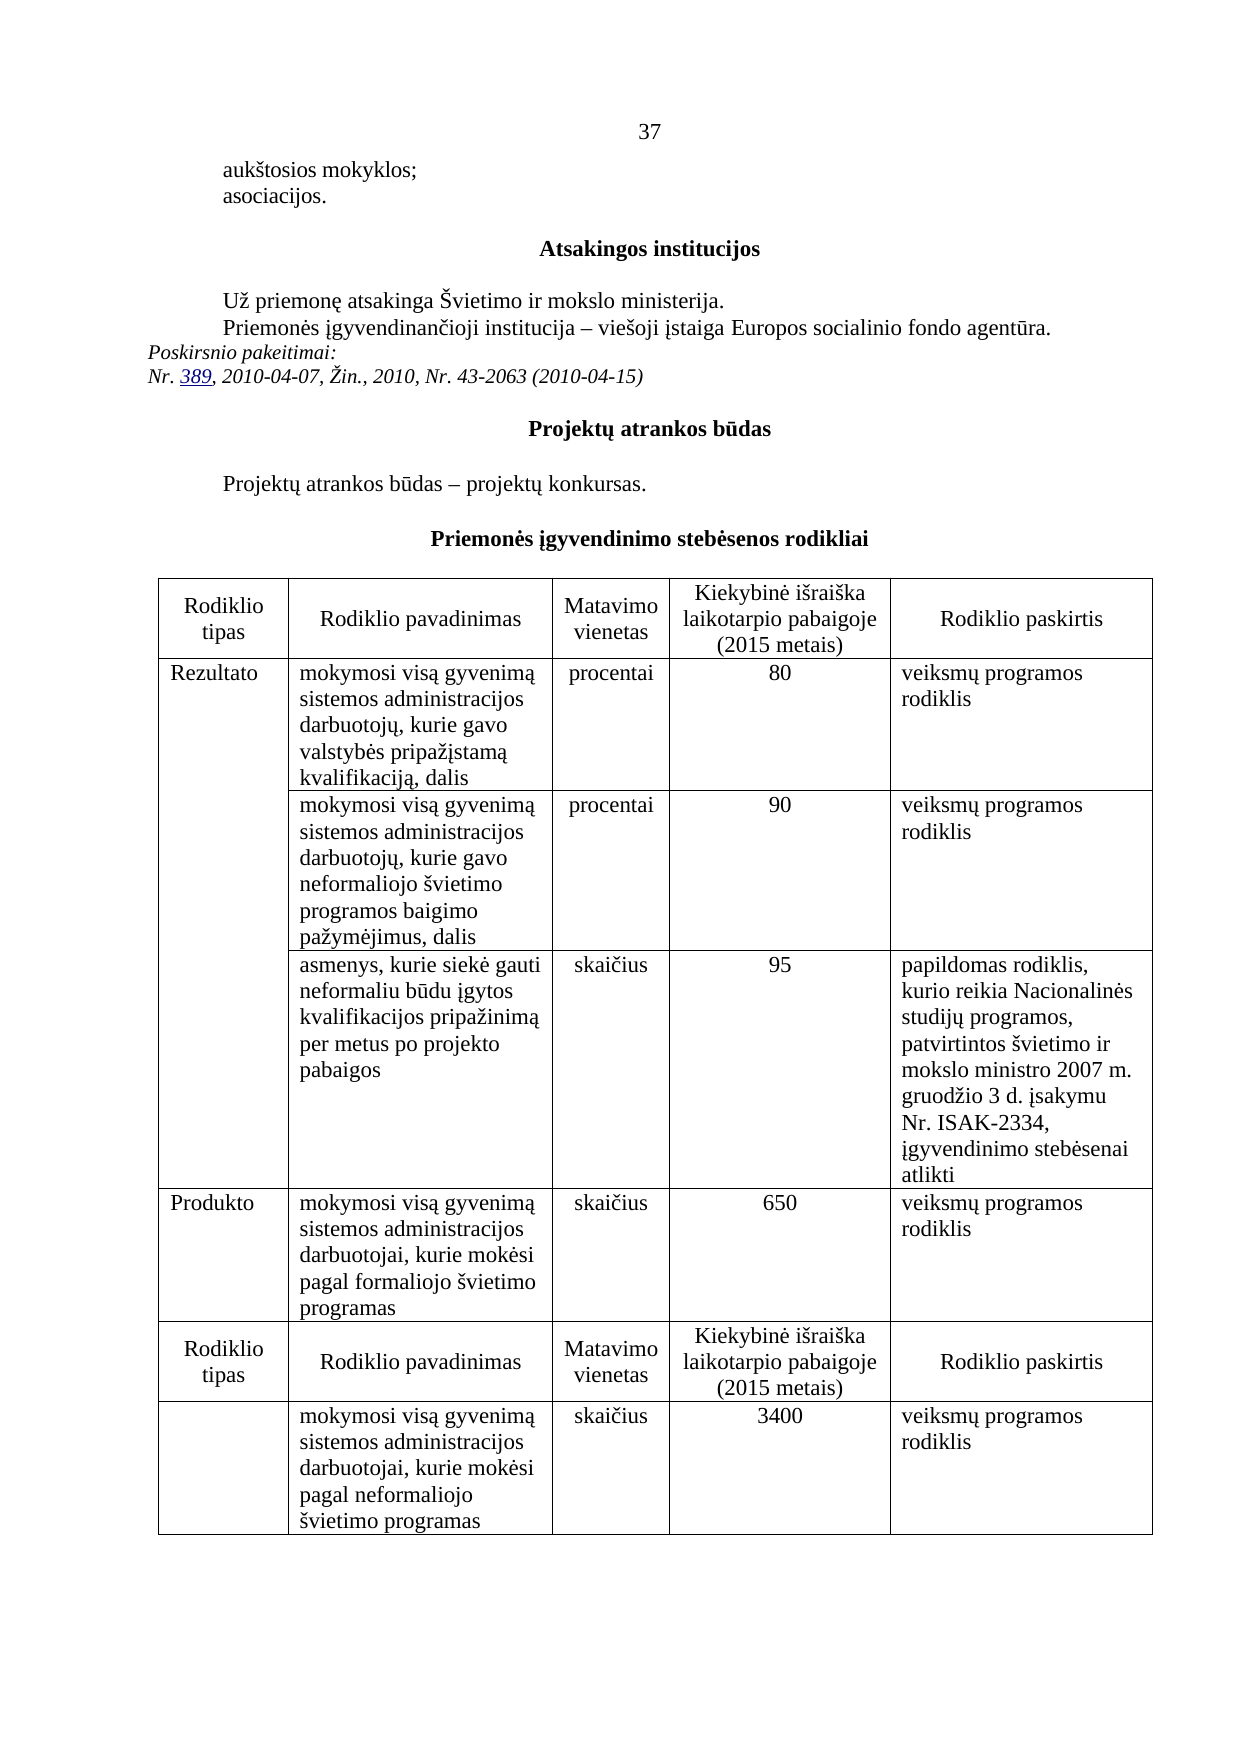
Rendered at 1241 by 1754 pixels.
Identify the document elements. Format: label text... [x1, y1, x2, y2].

table_cell skaičius [553, 951, 669, 1188]
table_header Rodiklio pavadinimas [289, 579, 552, 658]
table_cell skaičius [553, 1402, 669, 1533]
table_header Kiekybinė išraiška laikotarpio pabaigoje (2015 metais) [670, 579, 890, 658]
table_cell veiksmų programos rodiklis [891, 1402, 1152, 1533]
table_cell Rezultato [159, 659, 288, 1188]
table_cell [159, 1402, 288, 1533]
text Už priemonę atsakinga Švietimo ir mokslo ministerija. [148, 287, 1152, 314]
table_cell mokymosi visą gyvenimą sistemos administracijos darbuotojų, kurie gavo neformaliojo švietimo programos baigimo pažymėjimus, dalis [289, 791, 552, 949]
text Priemonės įgyvendinimo stebėsenos rodikliai [148, 525, 1152, 551]
table_cell Matavimo vienetas [553, 1322, 669, 1401]
table_cell mokymosi visą gyvenimą sistemos administracijos darbuotojų, kurie gavo valstybės pripažįstamą kvalifikaciją, dalis [289, 659, 552, 790]
table_cell skaičius [553, 1189, 669, 1321]
text Projektų atrankos būdas [148, 414, 1152, 441]
table_header Rodiklio paskirtis [891, 579, 1152, 658]
text asociacijos. [148, 182, 1152, 208]
text aukštosios mokyklos; [148, 156, 1152, 182]
text Priemonės įgyvendinančioji institucija – viešoji įstaiga Europos socialinio fondo agentūra. [148, 314, 1152, 340]
table_cell 90 [670, 791, 890, 949]
table_cell Rodiklio paskirtis [891, 1322, 1152, 1401]
table_cell mokymosi visą gyvenimą sistemos administracijos darbuotojai, kurie mokėsi pagal formaliojo švietimo programas [289, 1189, 552, 1321]
text Atsakingos institucijos [148, 235, 1152, 261]
table_cell Produkto [159, 1189, 288, 1321]
table_cell veiksmų programos rodiklis [891, 1189, 1152, 1321]
text Poskirsnio pakeitimai: [148, 340, 1152, 364]
table_cell procentai [553, 659, 669, 790]
table_cell asmenys, kurie siekė gauti neformaliu būdu įgytos kvalifikacijos pripažinimą per metus po projekto pabaigos [289, 951, 552, 1188]
text Nr. 389, 2010-04-07, Žin., 2010, Nr. 43-2063 (2010-04-15) [148, 364, 1152, 388]
table_cell 650 [670, 1189, 890, 1321]
table_cell veiksmų programos rodiklis [891, 659, 1152, 790]
table_cell 80 [670, 659, 890, 790]
table_cell Rodiklio pavadinimas [289, 1322, 552, 1401]
table_cell procentai [553, 791, 669, 949]
table_cell Rodiklio tipas [159, 1322, 288, 1401]
table_cell veiksmų programos rodiklis [891, 791, 1152, 949]
table_cell papildomas rodiklis, kurio reikia Nacionalinės studijų programos, patvirtintos švietimo ir mokslo ministro 2007 m. gruodžio 3 d. įsakymu Nr. ISAK-2334, įgyvendinimo stebėsenai atlikti [891, 951, 1152, 1188]
table_cell Kiekybinė išraiška laikotarpio pabaigoje (2015 metais) [670, 1322, 890, 1401]
table_cell 95 [670, 951, 890, 1188]
text Projektų atrankos būdas – projektų konkursas. [148, 470, 1152, 496]
table_cell mokymosi visą gyvenimą sistemos administracijos darbuotojai, kurie mokėsi pagal neformaliojo švietimo programas [289, 1402, 552, 1533]
table_cell 3400 [670, 1402, 890, 1533]
table_header Matavimo vienetas [553, 579, 669, 658]
table_header Rodiklio tipas [159, 579, 288, 658]
